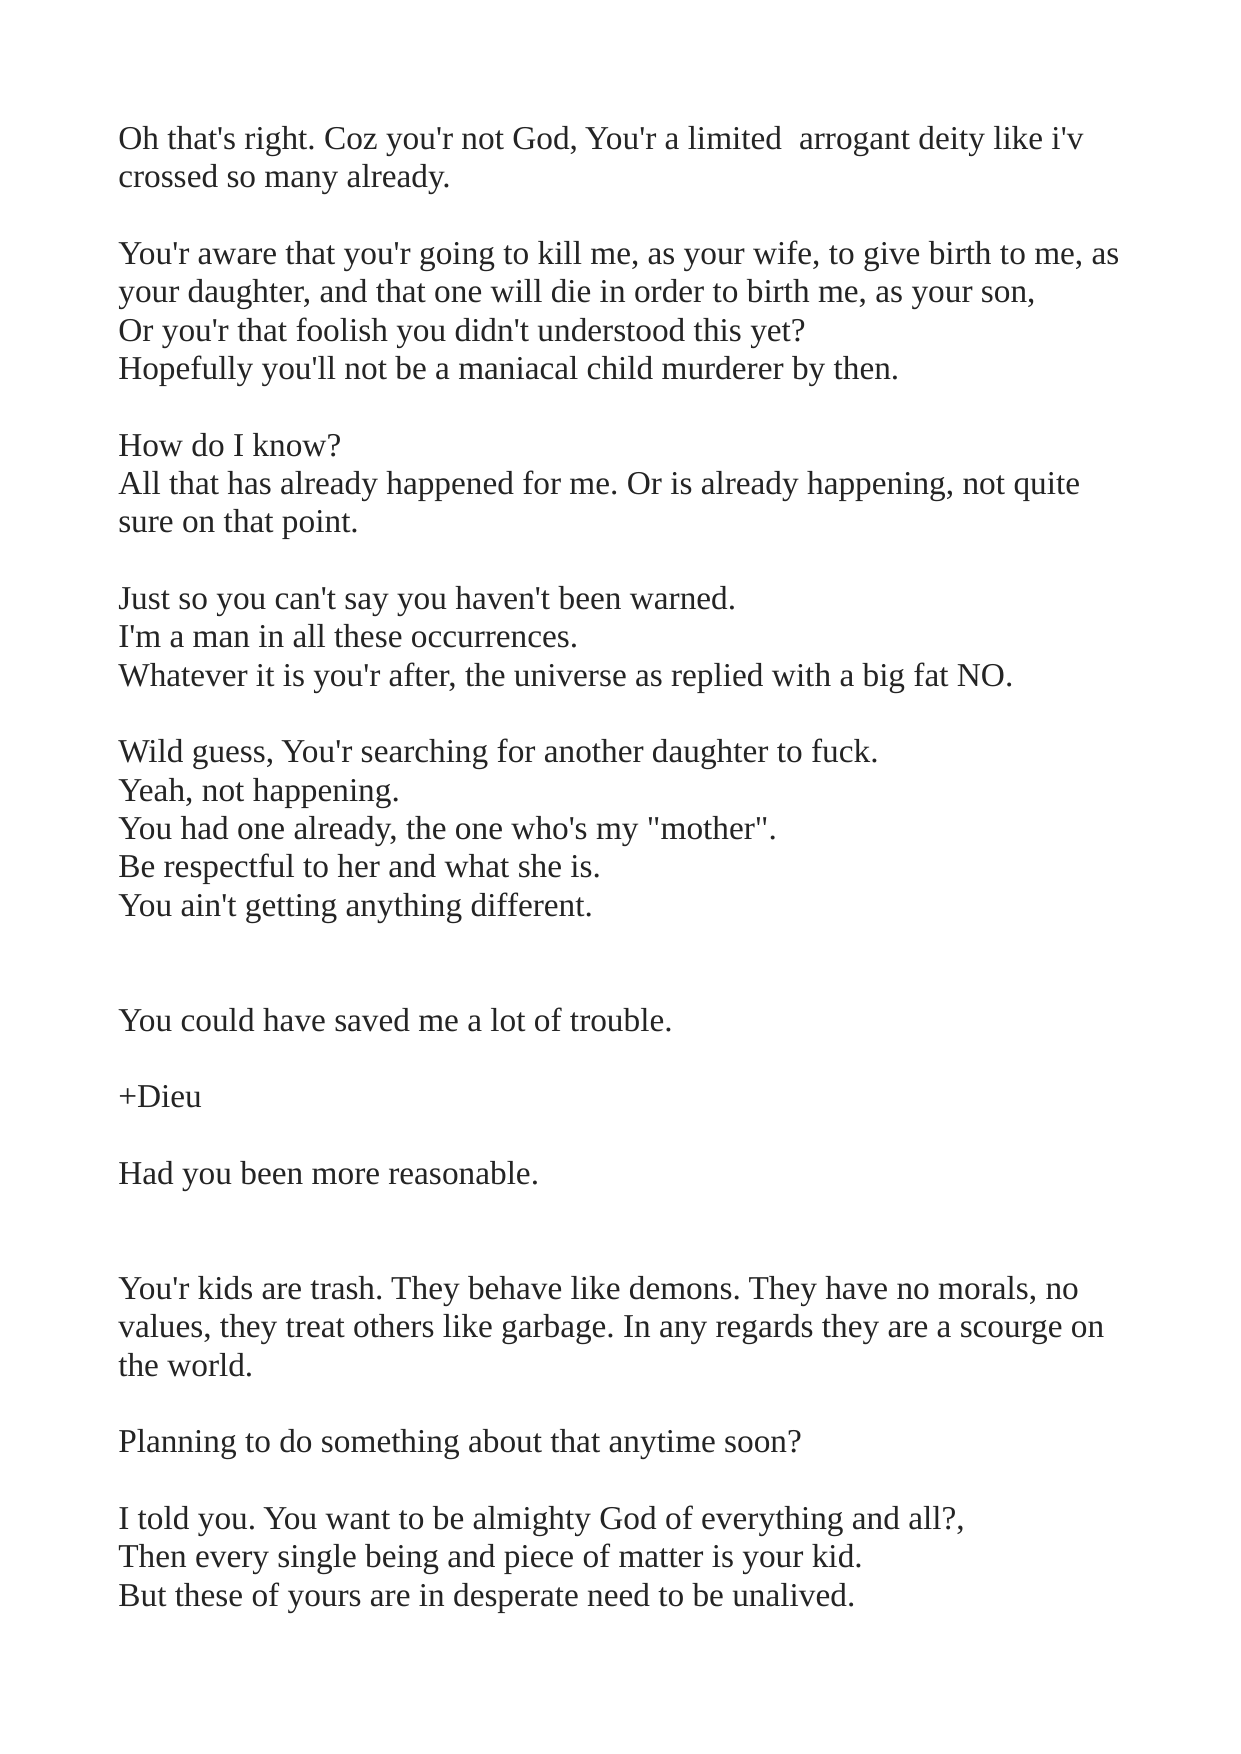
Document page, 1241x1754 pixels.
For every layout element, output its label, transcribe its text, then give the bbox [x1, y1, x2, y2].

text You had one already, the one who's my "mother". [118, 808, 1122, 846]
text Had you been more reasonable. [118, 1153, 1122, 1191]
text Then every single being and piece of matter is your kid. [118, 1536, 1122, 1575]
text Wild guess, You'r searching for another daughter to fuck. [118, 731, 1122, 770]
text Oh that's right. Coz you'r not God, You'r a limited arrogant deity like i'v crossed so many already. [118, 118, 1122, 195]
text You could have saved me a lot of trouble. [118, 1000, 1122, 1038]
text You'r aware that you'r going to kill me, as your wife, to give birth to me, as your daughter, and that one will die in order to birth me, as your son, [118, 233, 1122, 310]
text Or you'r that foolish you didn't understood this yet? [118, 310, 1122, 348]
text Just so you can't say you haven't been warned. [118, 578, 1122, 616]
text Planning to do something about that anytime soon? [118, 1421, 1122, 1460]
text I'm a man in all these occurrences. [118, 616, 1122, 655]
text Yeah, not happening. [118, 770, 1122, 808]
text You ain't getting anything different. [118, 885, 1122, 923]
text Hopefully you'll not be a maniacal child murderer by then. [118, 348, 1122, 386]
text How do I know? [118, 425, 1122, 463]
text But these of yours are in desperate need to be unalived. [118, 1575, 1122, 1613]
text All that has already happened for me. Or is already happening, not quite sure on that point. [118, 463, 1122, 540]
text +Dieu [118, 1076, 1122, 1115]
text You'r kids are trash. They behave like demons. They have no morals, no values, they treat others like garbage. In any regards they are a scourge on the world. [118, 1268, 1122, 1383]
text I told you. You want to be almighty God of everything and all?, [118, 1498, 1122, 1536]
text Whatever it is you'r after, the universe as replied with a big fat NO. [118, 655, 1122, 693]
text Be respectful to her and what she is. [118, 846, 1122, 885]
